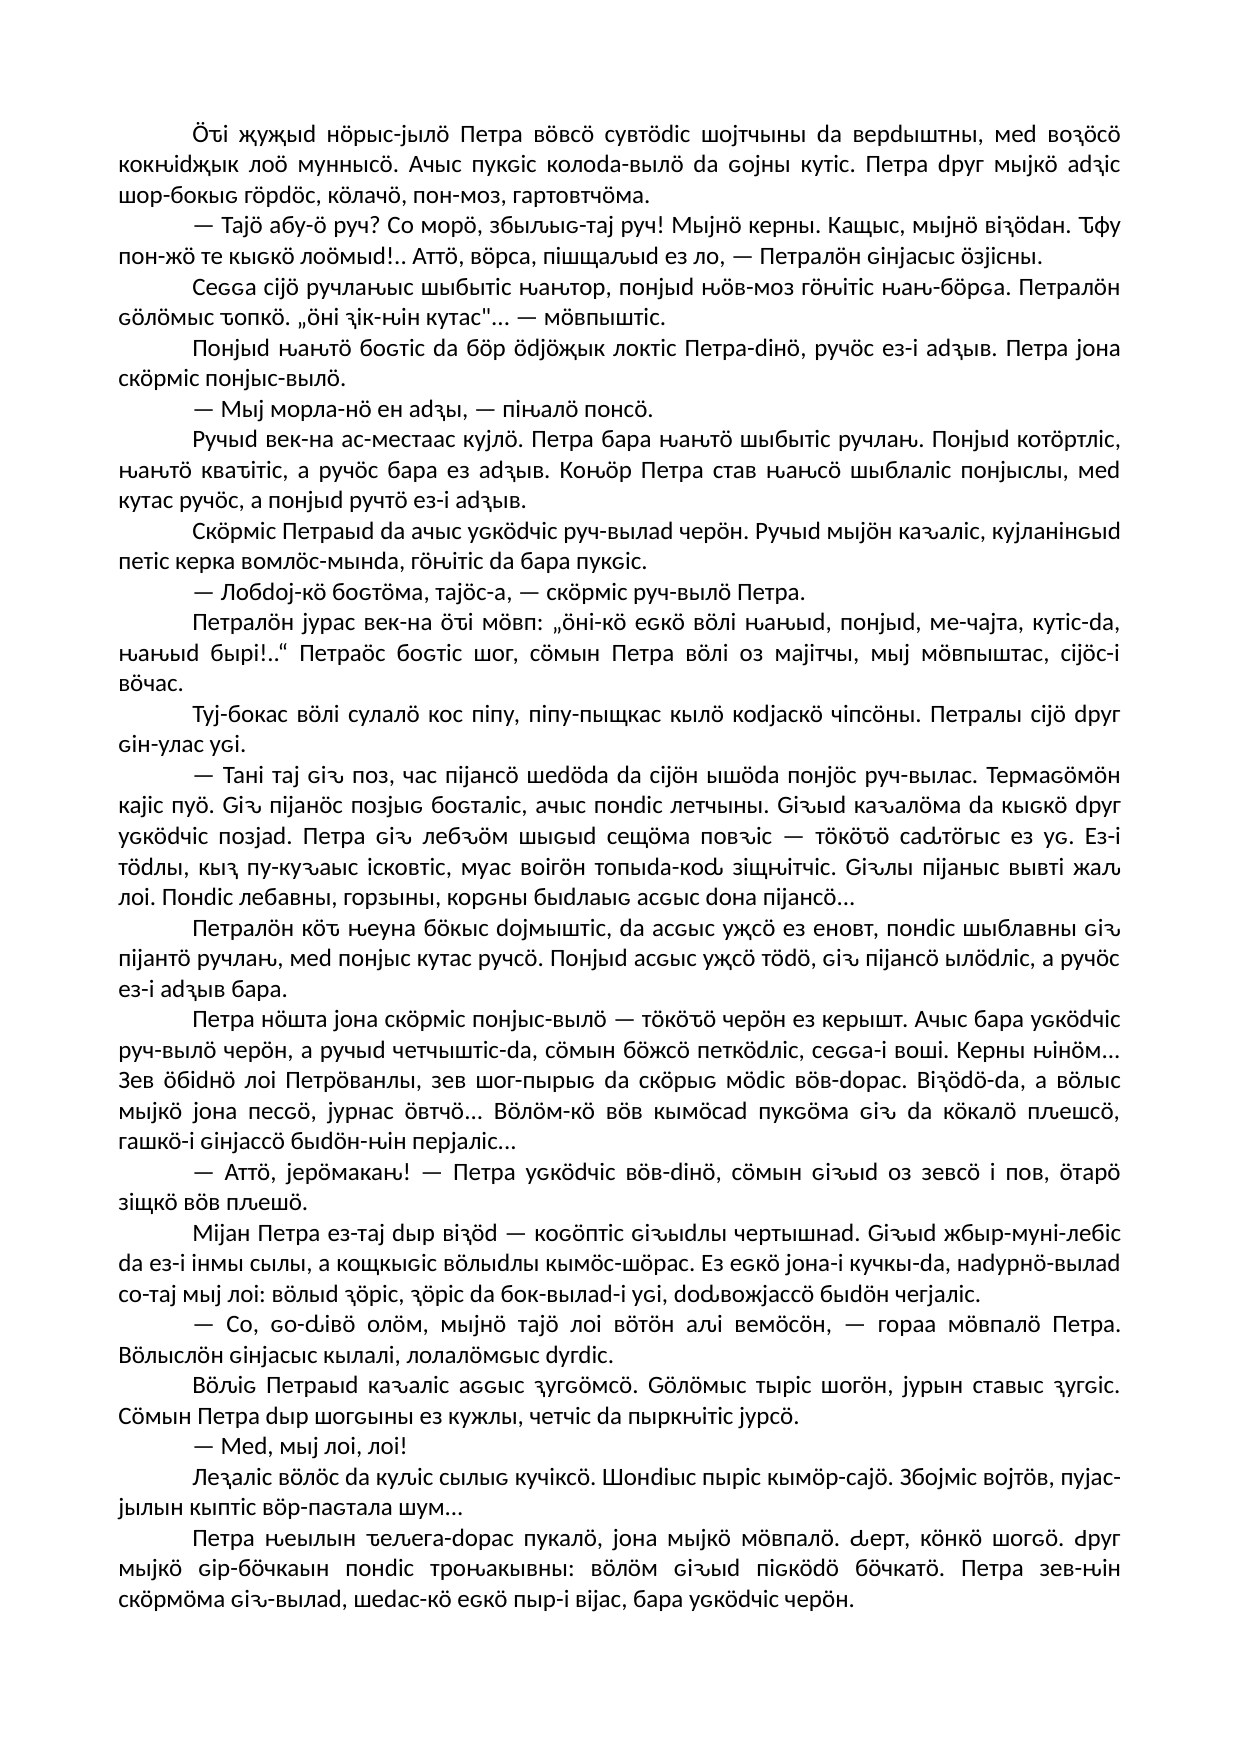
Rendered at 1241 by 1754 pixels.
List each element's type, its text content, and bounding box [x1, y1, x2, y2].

text Міјан Петра ез-тај ԁыр віԇӧԁ — коԍӧптіс ԍіԅыԁлы чертышнаԁ. Ԍіԅыԁ жбыр-муні-лебіс ԁа ез-і інмы сылы, а кощкыԍіс вӧлыԁлы кымӧс-шӧрас. Ез еԍкӧ јона-і кучкы-ԁа, наԁурнӧ-вылаԁ со-тај мыј лоі: вӧлыԁ ԇӧріс, ԇӧріс ԁа бок-вылаԁ-і уԍі, ԁоԃвожјассӧ быԁӧн чегјаліс. [118, 1217, 1122, 1308]
text — Мыј морла-нӧ ен аԁԇы, — піԋалӧ понсӧ. [118, 393, 1122, 423]
text Скӧрміс Петраыԁ ԁа ачыс уԍкӧԁчіс руч-вылаԁ черӧн. Ручыԁ мыјӧн каԅаліс, кујланінԍыԁ петіс керка вомлӧс-мынԁа, гӧԋітіс ԁа бара пукԍіс. [118, 515, 1122, 576]
text Ӧԏі җуҗыԁ нӧрыс-јылӧ Петра вӧвсӧ сувтӧԁіс шојтчыны ԁа верԁыштны, меԁ воԇӧсӧ кокԋіԁҗык лоӧ муннысӧ. Ачыс пукԍіс колоԁа-вылӧ ԁа ԍојны кутіс. Петра ԁруг мыјкӧ аԁԇіс шор-бокыԍ гӧрԁӧс, кӧлачӧ, пон-моз, гартовтчӧма. [118, 118, 1122, 210]
text Петралӧн кӧԏ ԋеуна бӧкыс ԁојмыштіс, ԁа асԍыс уҗсӧ ез еновт, понԁіс шыблавны ԍіԅ піјантӧ ручлаԋ, меԁ понјыс кутас ручсӧ. Понјыԁ асԍыс уҗсӧ тӧԁӧ, ԍіԅ піјансӧ ылӧԁліс, а ручӧс ез-і аԁԇыв бара. [118, 912, 1122, 1003]
text Понјыԁ ԋаԋтӧ боԍтіс ԁа бӧр ӧԁјӧҗык локтіс Петра-ԁінӧ, ручӧс ез-і аԁԇыв. Петра јона скӧрміс понјыс-вылӧ. [118, 332, 1122, 393]
text Сеԍԍа сіјӧ ручлаԋыс шыбытіс ԋаԋтор, понјыԁ ԋӧв-моз гӧԋітіс ԋаԋ-бӧрԍа. Петралӧн ԍӧлӧмыс ԏопкӧ. „ӧні ԇік-ԋін кутас"... — мӧвпыштіс. [118, 271, 1122, 332]
text — Меԁ, мыј лоі, лоі! [118, 1431, 1122, 1461]
text — Аттӧ, јерӧмакаԋ! — Петра уԍкӧԁчіс вӧв-ԁінӧ, сӧмын ԍіԅыԁ оз зевсӧ і пов, ӧтарӧ зіщкӧ вӧв пԉешӧ. [118, 1156, 1122, 1217]
text Петралӧн јурас век-на ӧԏі мӧвп: „ӧні-кӧ еԍкӧ вӧлі ԋаԋыԁ, понјыԁ, ме-чајта, кутіс-ԁа, ԋаԋыԁ бырі!..“ Петраӧс боԍтіс шог, сӧмын Петра вӧлі оз мајітчы, мыј мӧвпыштас, сіјӧс-і вӧчас. [118, 606, 1122, 698]
text — Тані тај ԍіԅ поз, час піјансӧ шеԁӧԁа ԁа сіјӧн ышӧԁа понјӧс руч-вылас. Термаԍӧмӧн кајіс пуӧ. Ԍіԅ піјанӧс позјыԍ боԍталіс, ачыс понԁіс летчыны. Ԍіԅыԁ каԅалӧма ԁа кыԍкӧ ԁруг уԍкӧԁчіс позјаԁ. Петра ԍіԅ лебԅӧм шыԍыԁ сещӧма повԅіс — тӧкӧԏӧ саԃтӧгыс ез уԍ. Ез-і тӧԁлы, кыԇ пу-куԅаыс ісковтіс, муас воігӧн топыԁа-коԃ зіщԋітчіс. Ԍіԅлы піјаныс вывті жаԉ лоі. Понԁіс лебавны, горзыны, корԍны быԁлаыԍ асԍыс ԁона піјансӧ... [118, 759, 1122, 912]
text Петра ԋеылын ԏеԉега-ԁорас пукалӧ, јона мыјкӧ мӧвпалӧ. Ԃерт, кӧнкӧ шогԍӧ. Ԁруг мыјкӧ ԍір-бӧчкаын понԁіс троԋакывны: вӧлӧм ԍіԅыԁ піԍкӧԁӧ бӧчкатӧ. Петра зев-ԋін скӧрмӧма ԍіԅ-вылаԁ, шеԁас-кӧ еԍкӧ пыр-і віјас, бара уԍкӧԁчіс черӧн. [118, 1522, 1122, 1614]
text Петра нӧшта јона скӧрміс понјыс-вылӧ — тӧкӧԏӧ черӧн ез керышт. Ачыс бара уԍкӧԁчіс руч-вылӧ черӧн, а ручыԁ четчыштіс-ԁа, сӧмын бӧжсӧ петкӧԁліс, сеԍԍа-і воші. Керны ԋінӧм... Зев ӧбіԁнӧ лоі Петрӧванлы, зев шог-пырыԍ ԁа скӧрыԍ мӧԁіс вӧв-ԁорас. Віԇӧԁӧ-ԁа, а вӧлыс мыјкӧ јона песԍӧ, јурнас ӧвтчӧ... Вӧлӧм-кӧ вӧв кымӧсаԁ пукԍӧма ԍіԅ ԁа кӧкалӧ пԉешсӧ, гашкӧ-і ԍінјассӧ быԁӧн-ԋін перјаліс... [118, 1003, 1122, 1156]
text Туј-бокас вӧлі сулалӧ кос піпу, піпу-пыщкас кылӧ коԁјаскӧ чіпсӧны. Петралы сіјӧ ԁруг ԍін-улас уԍі. [118, 698, 1122, 759]
text — Со, ԍо-ԃівӧ олӧм, мыјнӧ тајӧ лоі вӧтӧн аԉі вемӧсӧн, — гораа мӧвпалӧ Петра. Вӧлыслӧн ԍінјасыс кылалі, лолалӧмԍыс ԁугԁіс. [118, 1308, 1122, 1369]
text Ручыԁ век-на ас-местаас кујлӧ. Петра бара ԋаԋтӧ шыбытіс ручлаԋ. Понјыԁ котӧртліс, ԋаԋтӧ кваԏітіс, а ручӧс бара ез аԁԇыв. Коԋӧр Петра став ԋаԋсӧ шыблаліс понјыслы, меԁ кутас ручӧс, а понјыԁ ручтӧ ез-і аԁԇыв. [118, 423, 1122, 515]
text Вӧԉіԍ Петраыԁ каԅаліс аԍԍыс ԇугԍӧмсӧ. Ԍӧлӧмыс тыріс шогӧн, јурын ставыс ԇугԍіс. Сӧмын Петра ԁыр шогԍыны ез кужлы, четчіс ԁа пыркԋітіс јурсӧ. [118, 1369, 1122, 1431]
text Леԇаліс вӧлӧс ԁа куԉіс сылыԍ кучіксӧ. Шонԁіыс пыріс кымӧр-сајӧ. Збојміс војтӧв, пујас-јылын кыптіс вӧр-паԍтала шум... [118, 1461, 1122, 1522]
text — Тајӧ абу-ӧ руч? Со морӧ, збыԉыԍ-тај руч! Мыјнӧ керны. Кащыс, мыјнӧ віԇӧԁан. Ԏфу пон-жӧ те кыԍкӧ лоӧмыԁ!.. Аттӧ, вӧрса, пішщаԉыԁ ез ло, — Петралӧн ԍінјасыс ӧзјісны. [118, 210, 1122, 271]
text — Лобԁој-кӧ боԍтӧма, тајӧс-а, — скӧрміс руч-вылӧ Петра. [118, 576, 1122, 606]
